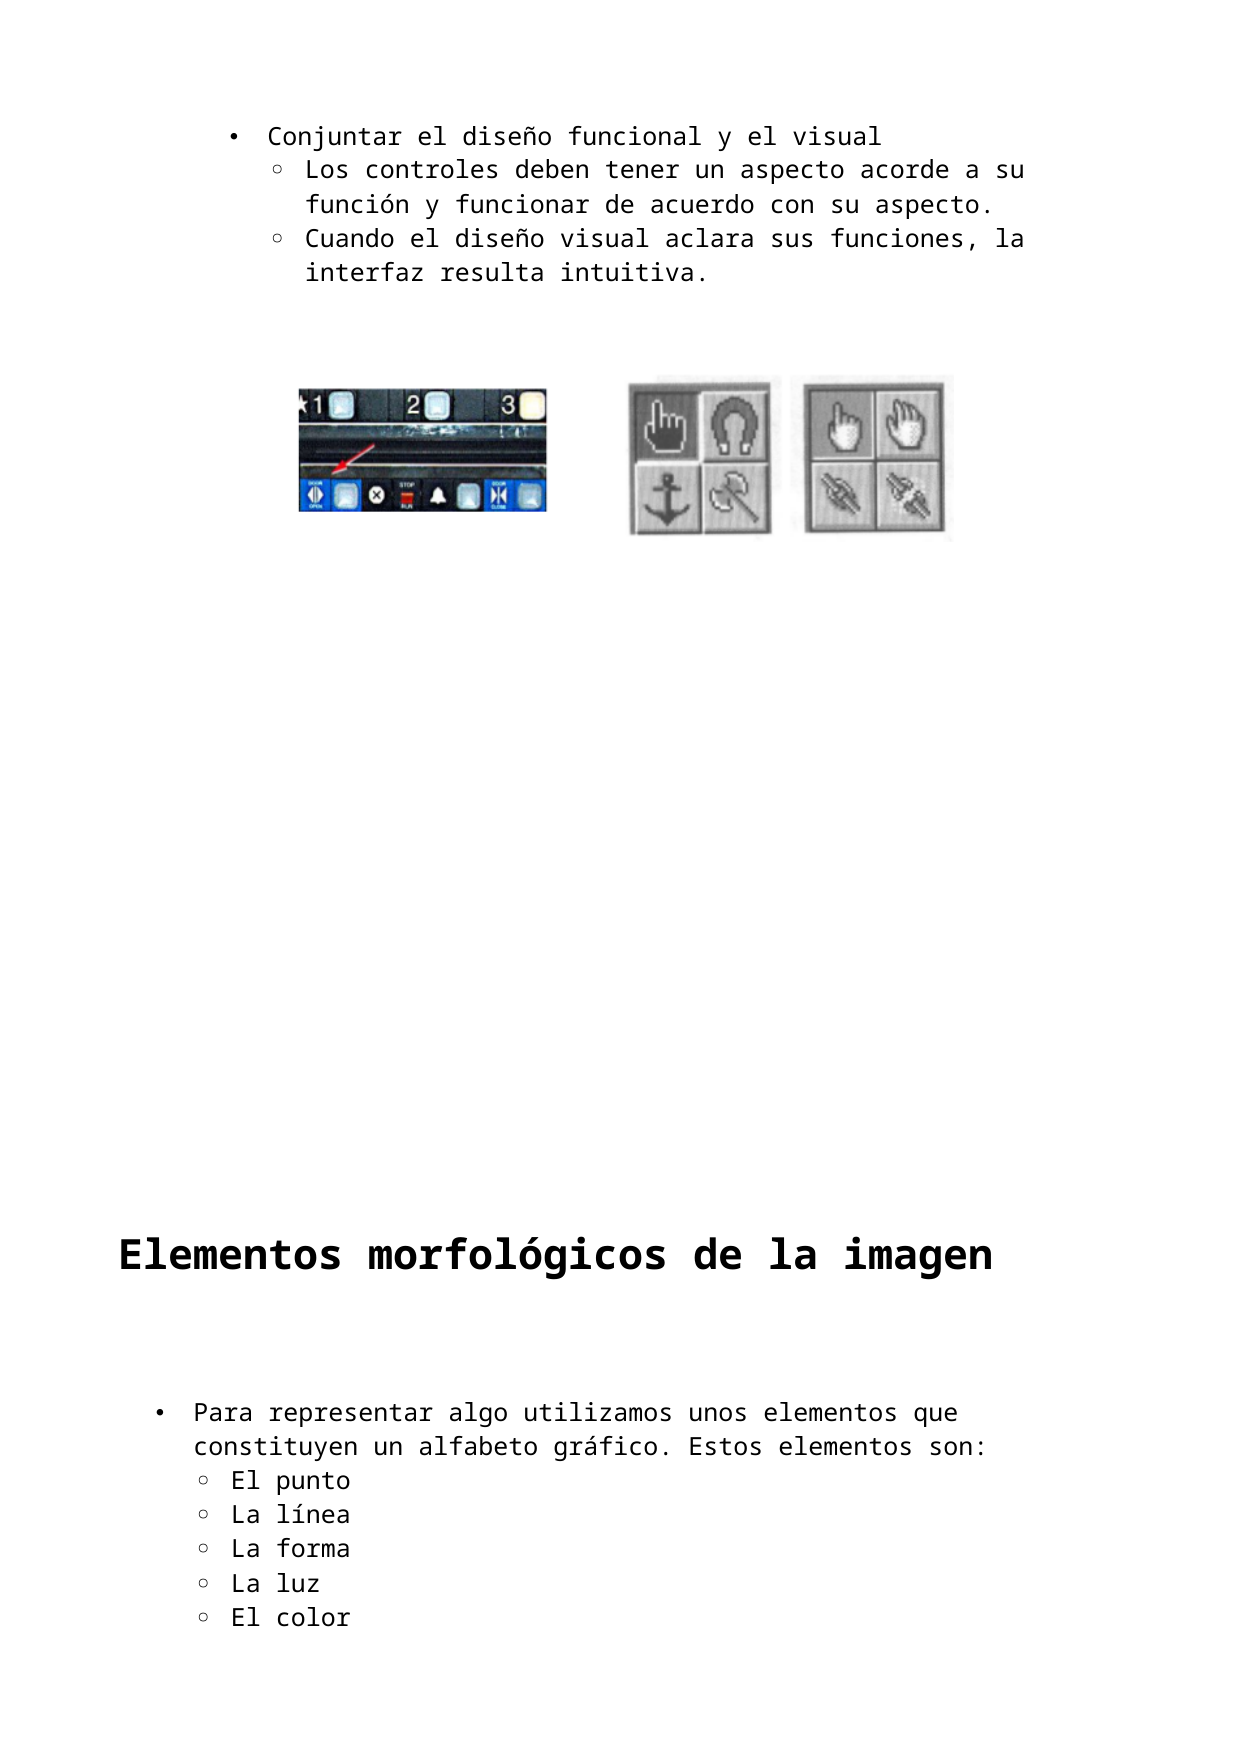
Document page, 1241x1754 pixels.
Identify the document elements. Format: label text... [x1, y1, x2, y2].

list La forma [193, 1531, 1122, 1565]
list Los controles deben tener un aspecto acorde a su función y funcionar de acuerdo con su aspecto. [267, 152, 1122, 220]
text Elementos morfológicos de la imagen [118, 1224, 1122, 1281]
list Cuando el diseño visual aclara sus funciones, la interfaz resulta intuitiva. [267, 220, 1122, 288]
list La línea [193, 1497, 1122, 1531]
list La luz [193, 1565, 1122, 1599]
list Para representar algo utilizamos unos elementos que constituyen un alfabeto gráfico. Estos elementos son: [156, 1395, 1122, 1463]
list Conjuntar el diseño funcional y el visual [229, 118, 1122, 152]
list El color [193, 1599, 1122, 1633]
list El punto [193, 1463, 1122, 1497]
picture [286, 373, 954, 542]
